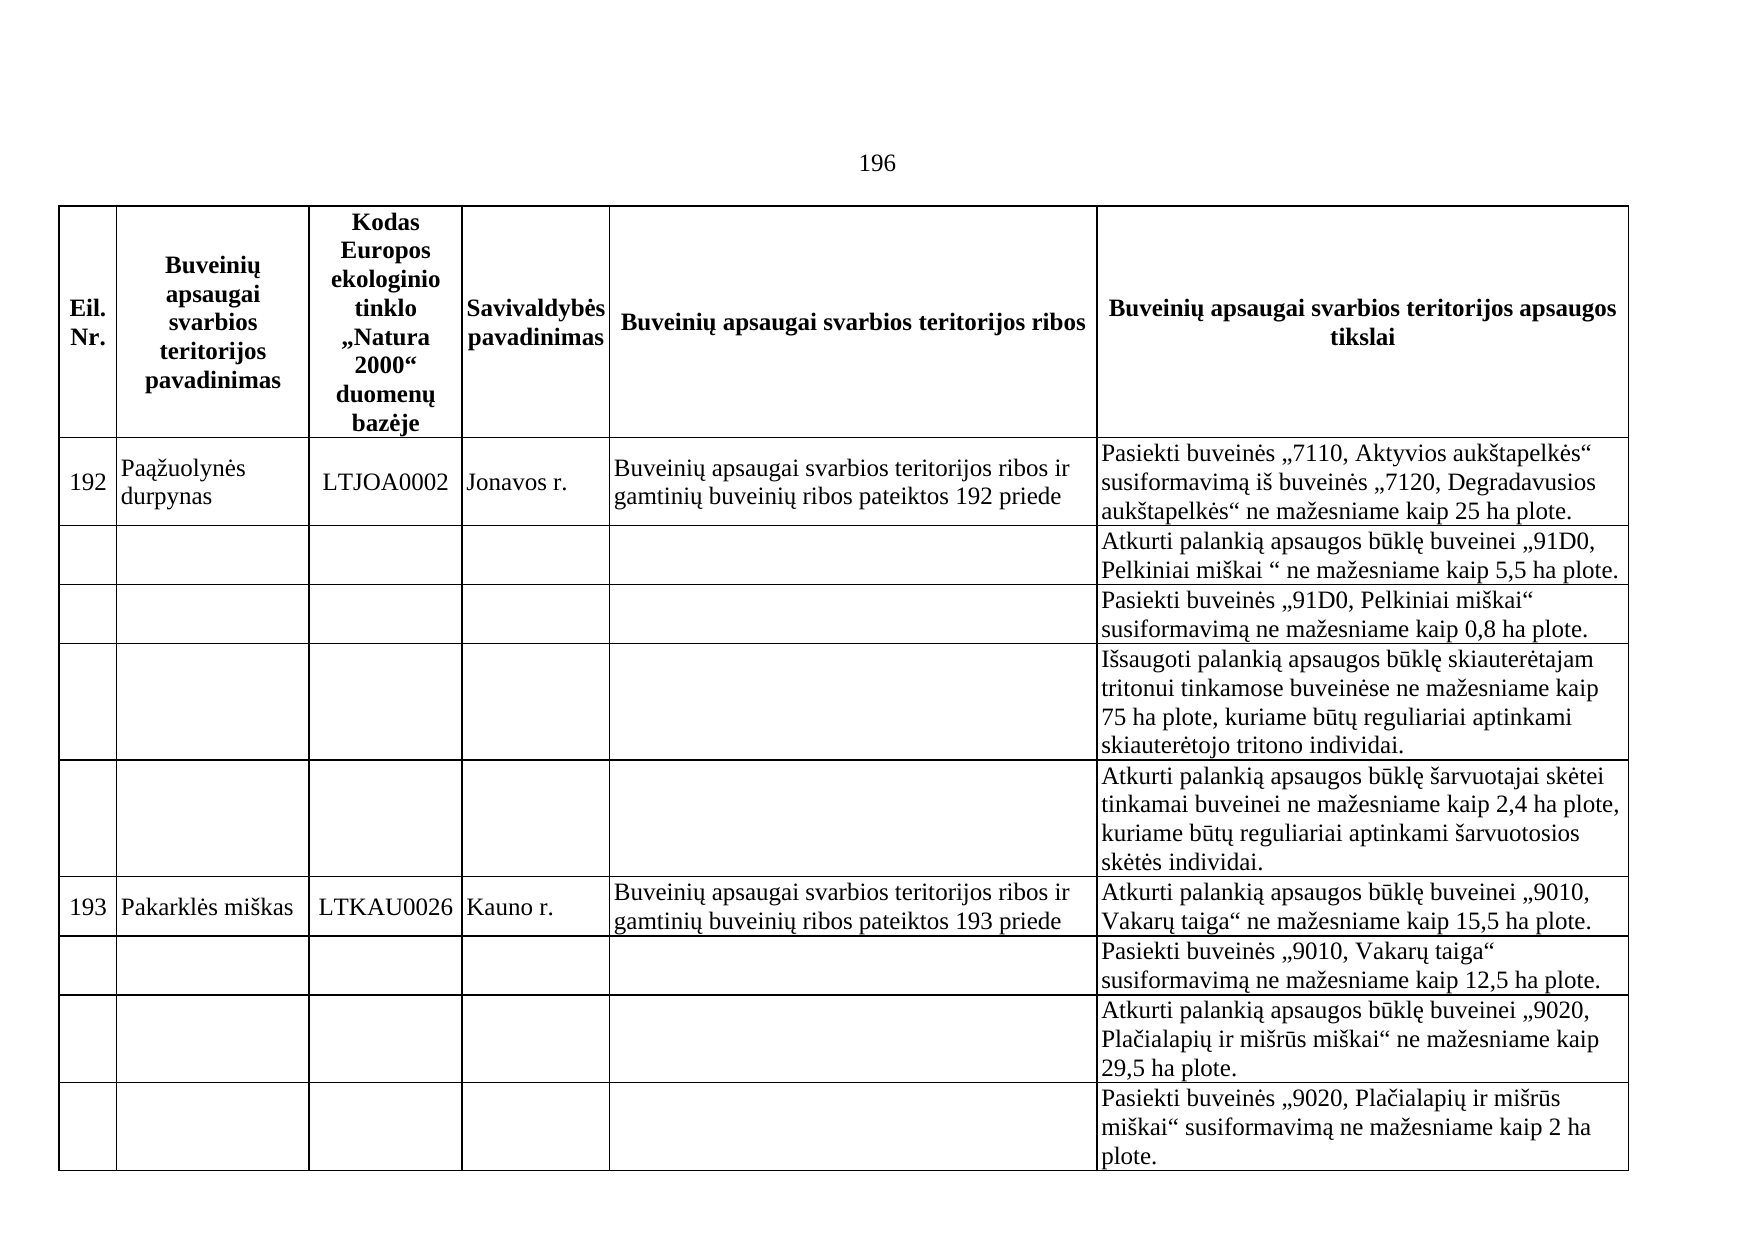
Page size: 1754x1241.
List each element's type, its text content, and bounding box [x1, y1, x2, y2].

table_cell [610, 644, 1096, 759]
table_cell Pasiekti buveinės „91D0, Pelkiniai miškai“ susiformavimą ne mažesniame kaip 0,8 ha plote. [1098, 585, 1628, 643]
table_cell Buveinių apsaugai svarbios teritorijos ribos ir gamtinių buveinių ribos pateiktos 193 priede [610, 877, 1096, 935]
table_header Eil. Nr. [60, 207, 116, 437]
table_header Buveinių apsaugai svarbios teritorijos apsaugos tikslai [1098, 207, 1628, 437]
table_cell Pakarklės miškas [117, 877, 308, 935]
table_cell [463, 996, 609, 1082]
table_cell 192 [60, 438, 116, 524]
table_cell LTJOA0002 [310, 438, 461, 524]
table_cell [463, 761, 609, 876]
table_cell [60, 996, 116, 1082]
table_cell [60, 585, 116, 643]
table_cell [60, 937, 116, 994]
table_cell Pasiekti buveinės „9010, Vakarų taiga“ susiformavimą ne mažesniame kaip 12,5 ha plote. [1098, 937, 1628, 994]
table_cell Jonavos r. [463, 438, 609, 524]
table_cell [310, 644, 461, 759]
table_cell Kauno r. [463, 877, 609, 935]
table_cell [117, 761, 308, 876]
table_cell Išsaugoti palankią apsaugos būklę skiauterėtajam tritonui tinkamose buveinėse ne mažesniame kaip 75 ha plote, kuriame būtų reguliariai aptinkami skiauterėtojo tritono individai. [1098, 644, 1628, 759]
table_cell [117, 1083, 308, 1169]
table_cell Atkurti palankią apsaugos būklę šarvuotajai skėtei tinkamai buveinei ne mažesniame kaip 2,4 ha plote, kuriame būtų reguliariai aptinkami šarvuotosios skėtės individai. [1098, 761, 1628, 876]
table_cell Buveinių apsaugai svarbios teritorijos ribos ir gamtinių buveinių ribos pateiktos 192 priede [610, 438, 1096, 524]
table_cell Atkurti palankią apsaugos būklę buveinei „9010, Vakarų taiga“ ne mažesniame kaip 15,5 ha plote. [1098, 877, 1628, 935]
table_cell [463, 644, 609, 759]
table_cell [463, 585, 609, 643]
table_cell Atkurti palankią apsaugos būklę buveinei „9020, Plačialapių ir mišrūs miškai“ ne mažesniame kaip 29,5 ha plote. [1098, 996, 1628, 1082]
table_cell [610, 585, 1096, 643]
table_cell [610, 1083, 1096, 1169]
table_cell [117, 996, 308, 1082]
table_header Savivaldybės pavadinimas [463, 207, 609, 437]
table_header Buveinių apsaugai svarbios teritorijos ribos [610, 207, 1096, 437]
table_cell 193 [60, 877, 116, 935]
table_cell [310, 937, 461, 994]
table_cell [117, 937, 308, 994]
table_cell [60, 526, 116, 584]
table_cell [310, 761, 461, 876]
table_cell [463, 1083, 609, 1169]
table_cell [60, 644, 116, 759]
table_cell [463, 526, 609, 584]
table_cell [310, 996, 461, 1082]
table_cell Atkurti palankią apsaugos būklę buveinei „91D0, Pelkiniai miškai “ ne mažesniame kaip 5,5 ha plote. [1098, 526, 1628, 584]
table_cell [610, 526, 1096, 584]
table_cell [117, 585, 308, 643]
table_cell [310, 585, 461, 643]
table_cell Paąžuolynės durpynas [117, 438, 308, 524]
table_cell [117, 644, 308, 759]
table_header Kodas Europos ekologinio tinklo „Natura 2000“ duomenų bazėje [310, 207, 461, 437]
table_cell [310, 1083, 461, 1169]
table_cell [610, 996, 1096, 1082]
table_cell [60, 1083, 116, 1169]
table_cell [60, 761, 116, 876]
table_cell [117, 526, 308, 584]
table_cell [463, 937, 609, 994]
table_header Buveinių apsaugai svarbios teritorijos pavadinimas [117, 207, 308, 437]
table_cell [610, 937, 1096, 994]
table_cell Pasiekti buveinės „9020, Plačialapių ir mišrūs miškai“ susiformavimą ne mažesniame kaip 2 ha plote. [1098, 1083, 1628, 1169]
table_cell LTKAU0026 [310, 877, 461, 935]
table_cell Pasiekti buveinės „7110, Aktyvios aukštapelkės“ susiformavimą iš buveinės „7120, Degradavusios aukštapelkės“ ne mažesniame kaip 25 ha plote. [1098, 438, 1628, 524]
table_cell [310, 526, 461, 584]
table_cell [610, 761, 1096, 876]
